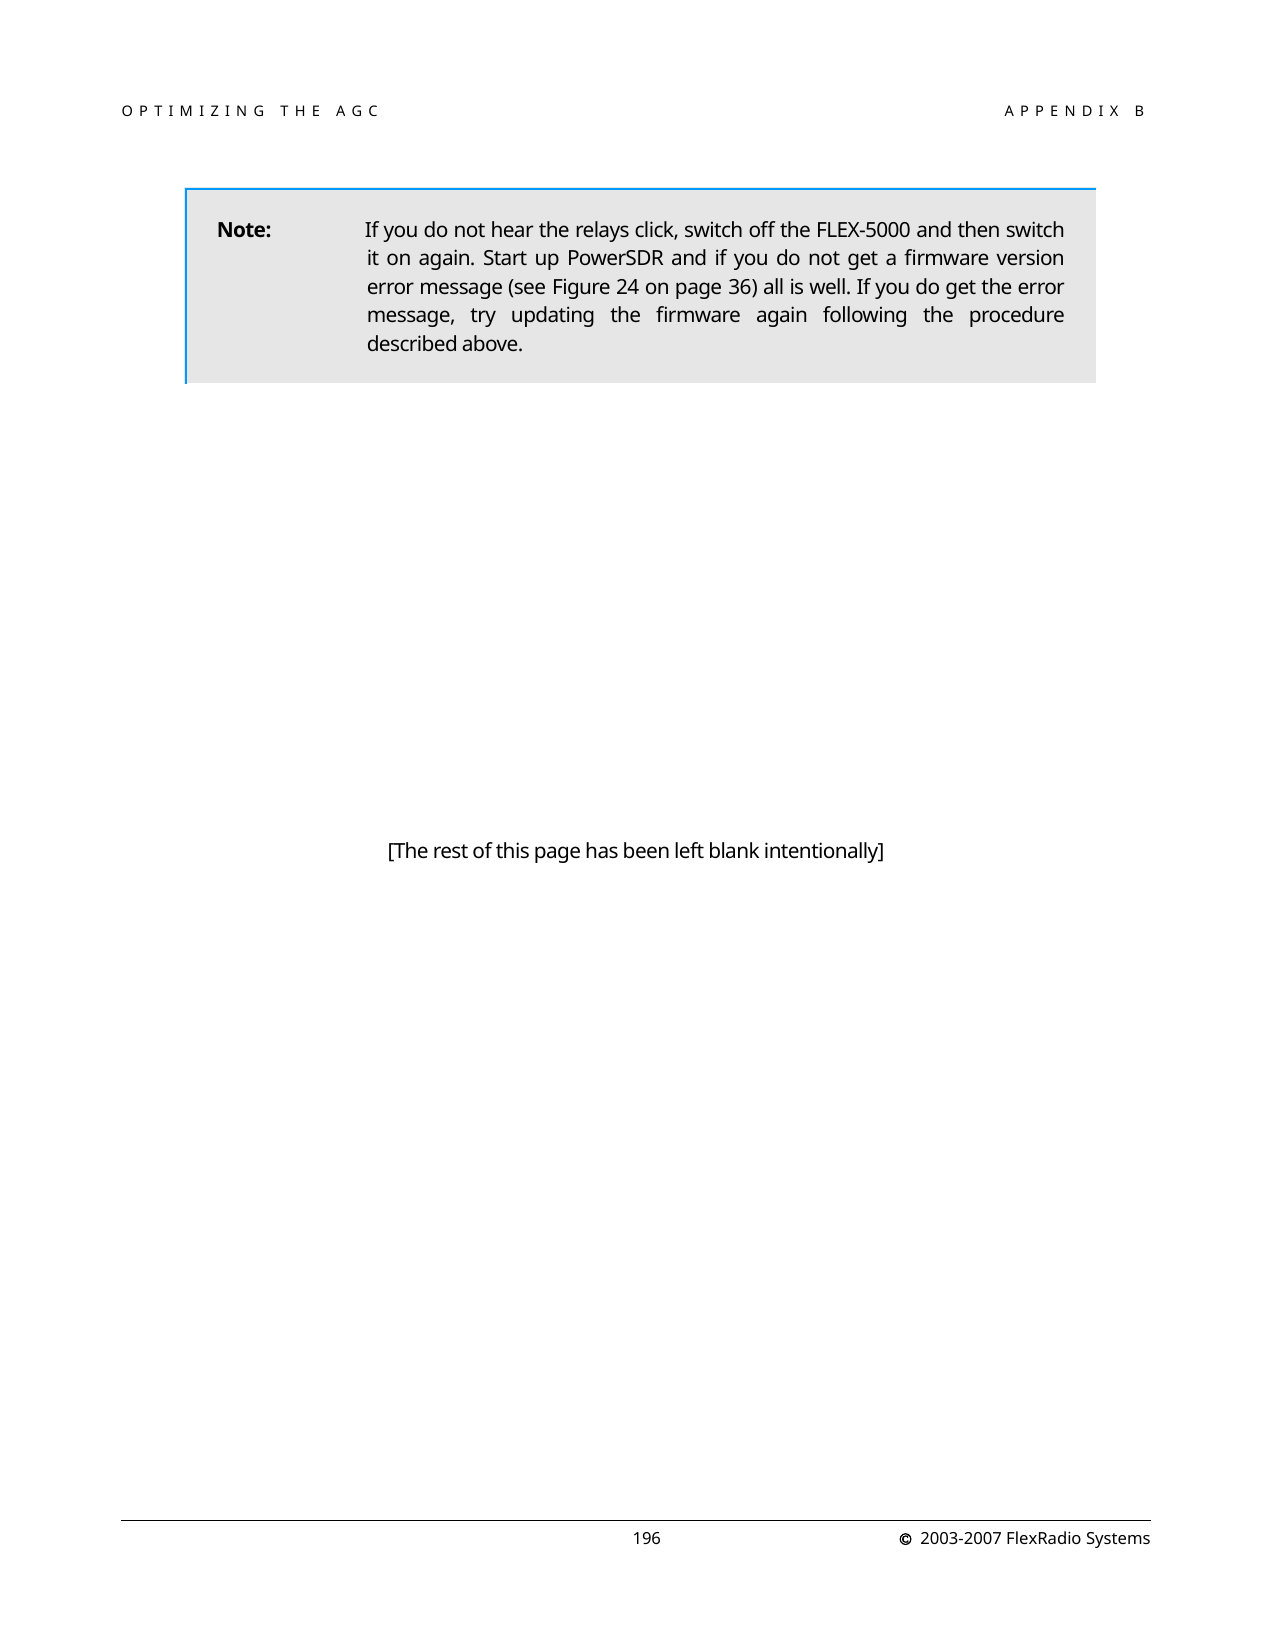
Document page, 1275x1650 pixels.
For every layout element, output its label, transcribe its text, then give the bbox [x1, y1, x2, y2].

text Note: If you do not hear the relays click, switch off the FLEX-5000 and then switch it on again. Start up PowerSDR and if you do not get a firmware version error message (see Figure 24 on page 33) all is well. If you do get the error message, try updating the firmware again following the procedure described above. [187, 190, 1096, 383]
text [The rest of this page has been left blank intentionally] [121, 836, 1151, 865]
